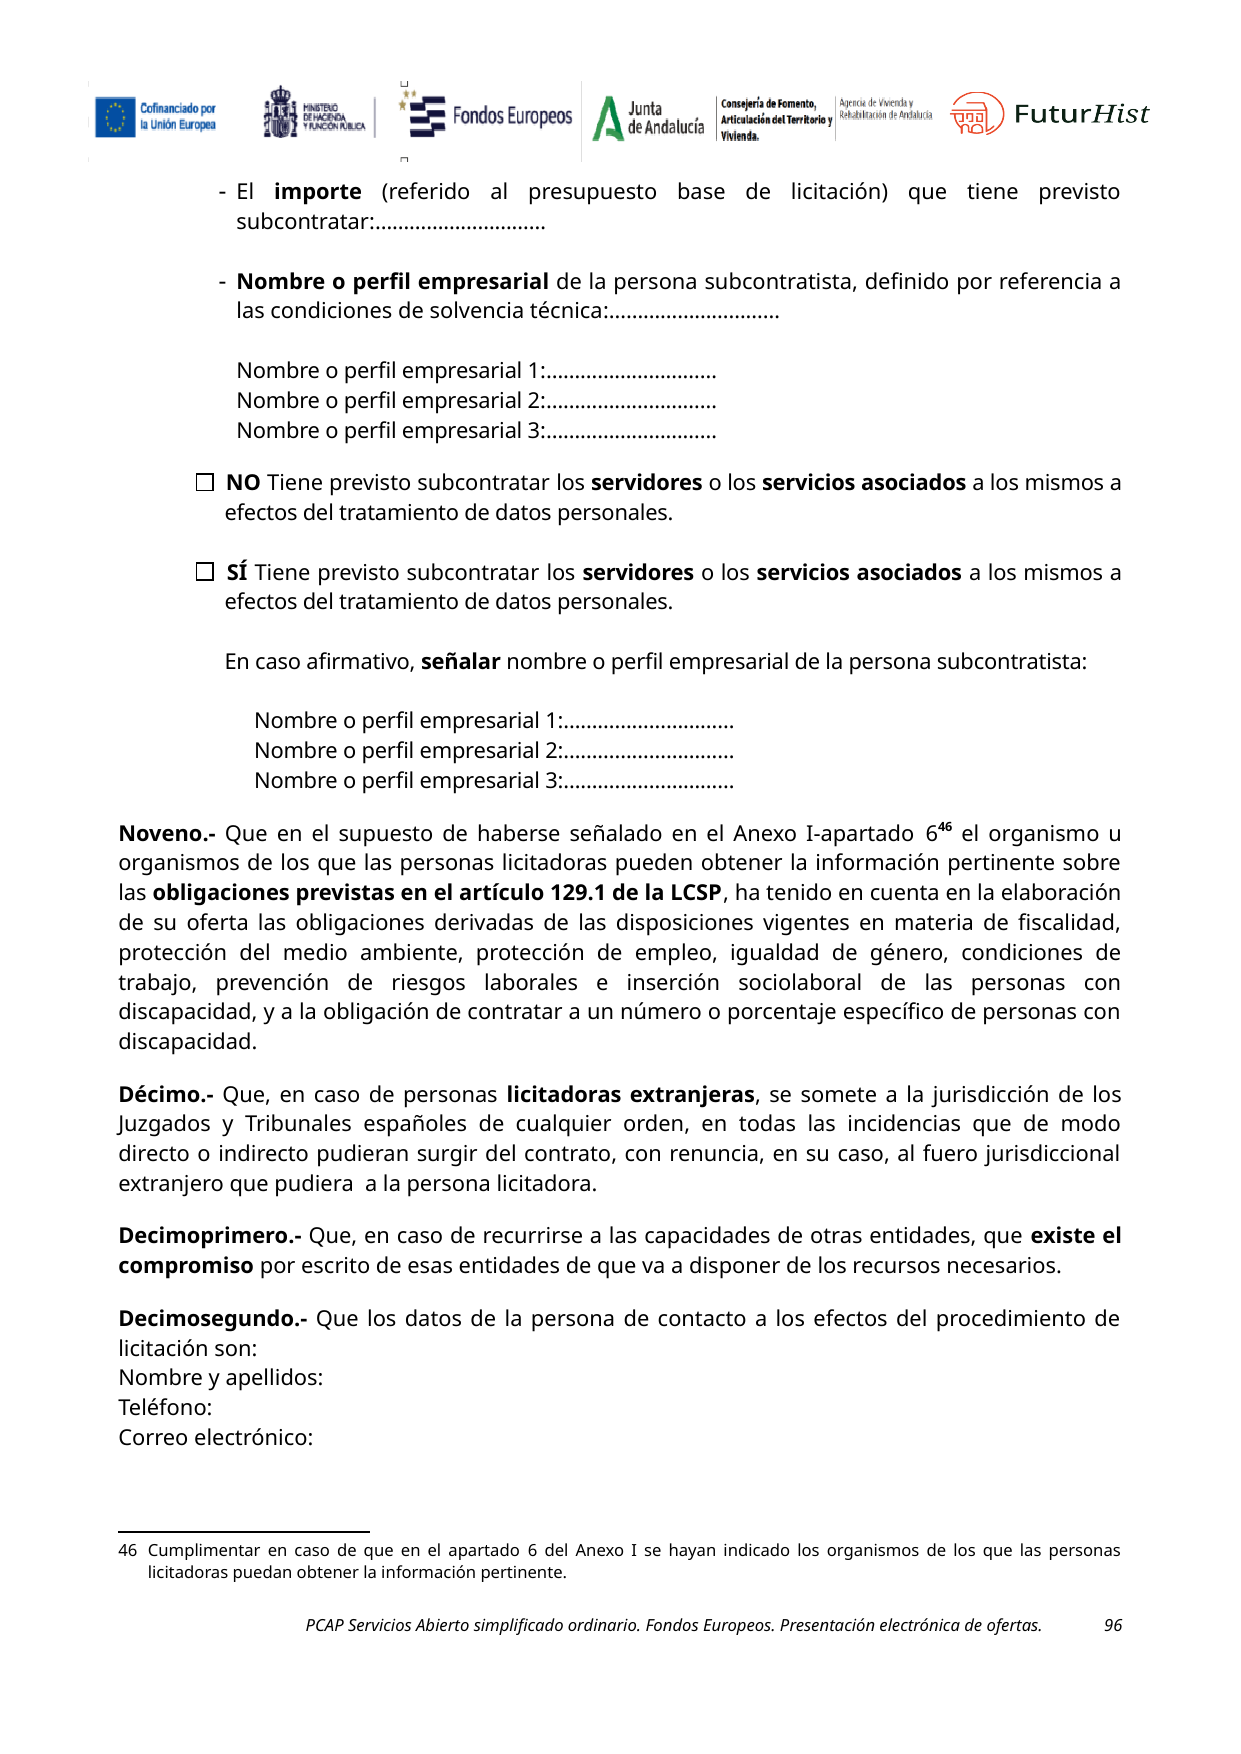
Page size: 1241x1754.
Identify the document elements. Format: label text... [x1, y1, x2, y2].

list El importe (referido al presupuesto base de licitación) que tiene previsto subcontratar:………………………… [218, 176, 1122, 236]
text Correo electrónico: [118, 1422, 1122, 1452]
text Nombre o perfil empresarial 2:………………………… [236, 735, 1122, 765]
text Nombre o perfil empresarial 2:………………………… [236, 385, 1122, 415]
text En caso afirmativo, señalar nombre o perfil empresarial de la persona subcontratista: [224, 646, 1122, 676]
list Nombre o perfil empresarial de la persona subcontratista, definido por referencia a las condiciones de solvencia técnica:………………………… [218, 266, 1122, 325]
picture [949, 92, 1150, 135]
text Nombre o perfil empresarial 1:………………………… [236, 706, 1122, 735]
list Decimoprimero.- Que, en caso de recurrirse a las capacidades de otras entidades, que existe el compromiso por escrito de esas entidades de que va a disponer de los recursos necesarios. [118, 1221, 1122, 1280]
text Nombre o perfil empresarial 3:………………………… [236, 415, 1122, 444]
list Décimo.- Que, en caso de personas licitadoras extranjeras, se somete a la jurisdicción de los Juzgados y Tribunales españoles de cualquier orden, en todas las incidencias que de modo directo o indirecto pudieran surgir del contrato, con renuncia, en su caso, al fuero jurisdiccional extranjero que pudiera a la persona licitadora. [118, 1079, 1122, 1198]
picture [88, 79, 943, 162]
text Teléfono: [118, 1392, 1122, 1422]
text Nombre o perfil empresarial 1:………………………… [236, 355, 1122, 385]
list Noveno.- Que en el supuesto de haberse señalado en el Anexo I-apartado 6 el organismo u organismos de los que las personas licitadoras pueden obtener la información pertinente sobre las obligaciones previstas en el artículo 129.1 de la LCSP, ha tenido en cuenta en la elaboración de su oferta las obligaciones derivadas de las disposiciones vigentes en materia de fiscalidad, protección del medio ambiente, protección de empleo, igualdad de género, condiciones de trabajo, prevención de riesgos laborales e inserción sociolaboral de las personas con discapacidad, y a la obligación de contratar a un número o porcentaje específico de personas con discapacidad. [118, 818, 1122, 1056]
text Nombre y apellidos: [118, 1362, 1122, 1392]
text Nombre o perfil empresarial 3:………………………… [236, 765, 1122, 795]
text Decimosegundo.- Que los datos de la persona de contacto a los efectos del procedimiento de licitación son: [118, 1303, 1122, 1362]
text NO Tiene previsto subcontratar los servidores o los servicios asociados a los mismos a efectos del tratamiento de datos personales. [195, 467, 1122, 527]
list Cumplimentar en caso de que en el apartado 6 del Anexo I se hayan indicado los organismos de los que las personas licitadoras puedan obtener la información pertinente. [118, 1538, 1122, 1584]
text SÍ Tiene previsto subcontratar los servidores o los servicios asociados a los mismos a efectos del tratamiento de datos personales. [195, 557, 1122, 616]
